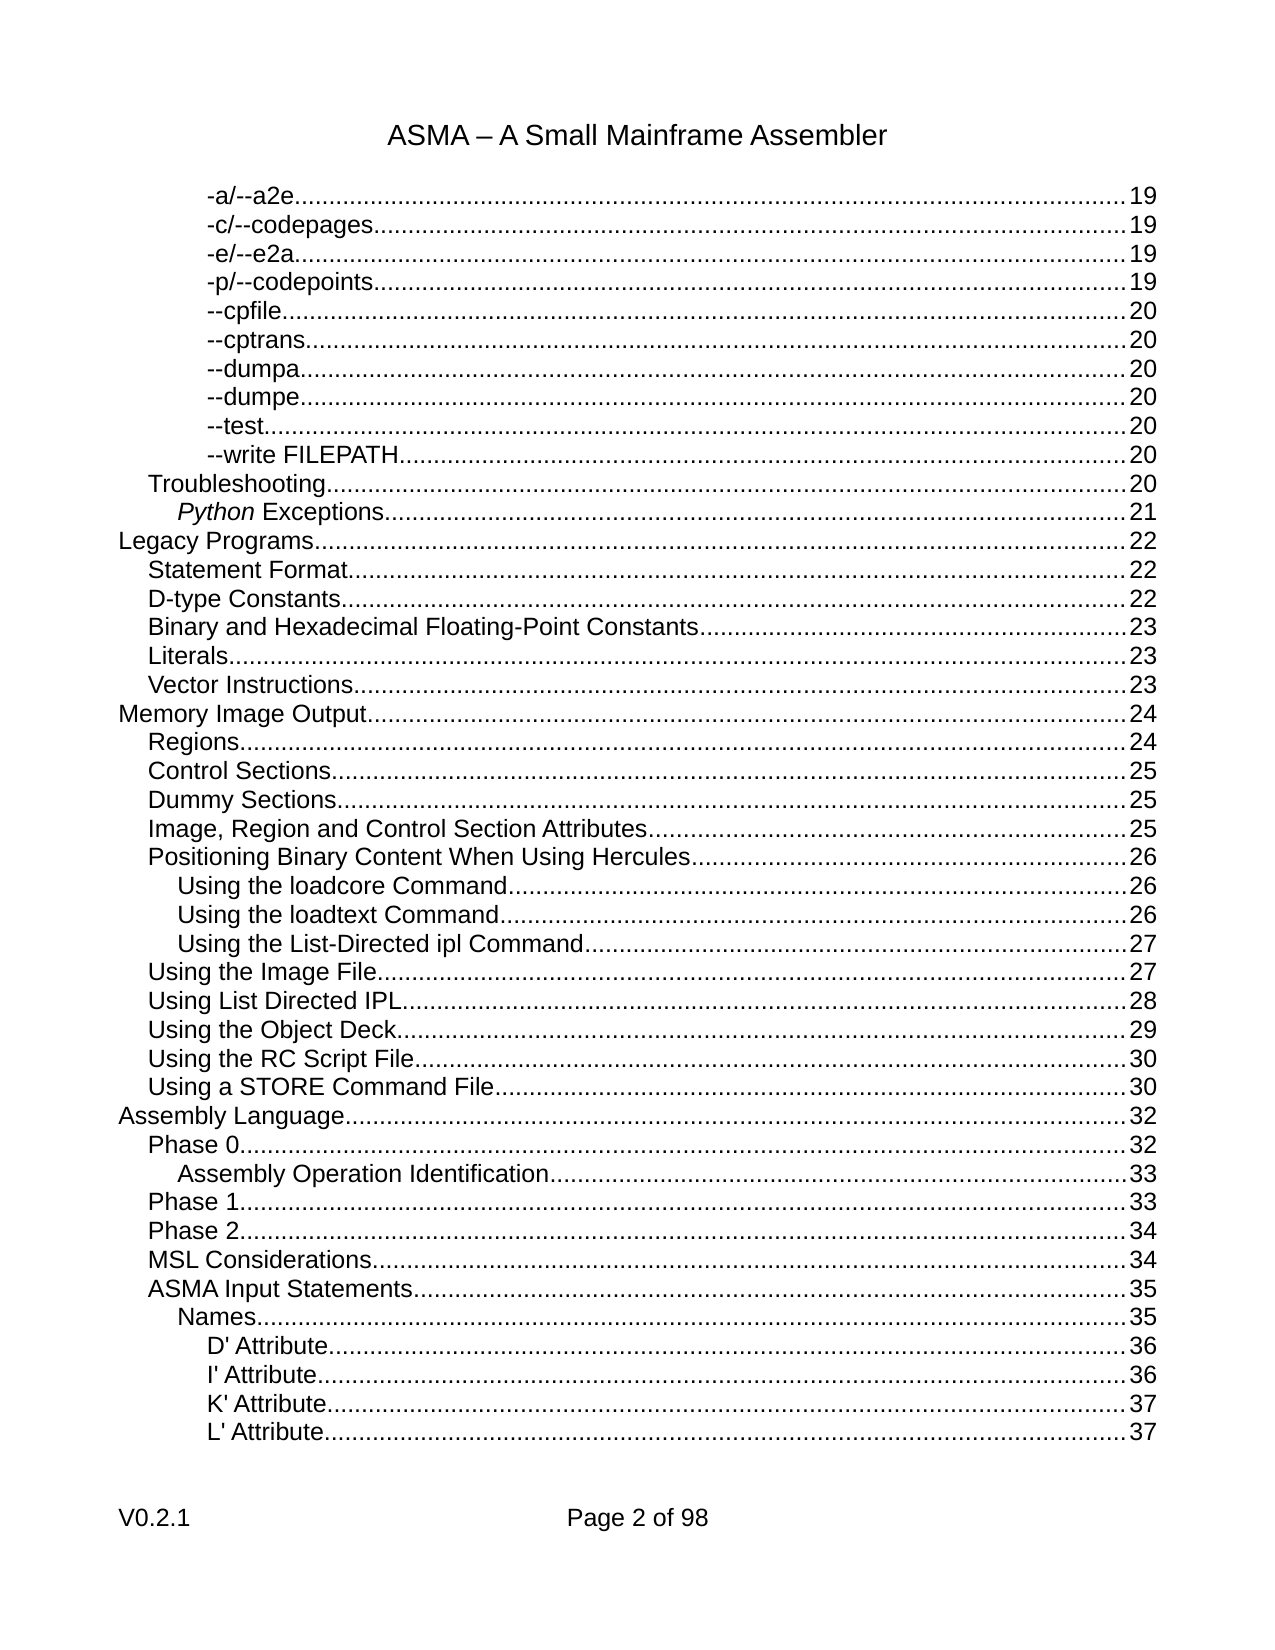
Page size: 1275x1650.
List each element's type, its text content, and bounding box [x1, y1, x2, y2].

text Phase 1 33 [148, 1187, 1157, 1216]
text Using List Directed IPL 28 [148, 986, 1157, 1015]
text -a/--a2e 19 [207, 181, 1157, 210]
text Literals 23 [148, 641, 1157, 670]
text Control Sections 25 [148, 756, 1157, 785]
text L' Attribute 37 [207, 1417, 1157, 1446]
text -e/--e2a 19 [207, 239, 1157, 267]
text Image, Region and Control Section Attributes 25 [148, 814, 1157, 842]
text Dummy Sections 25 [148, 785, 1157, 814]
text Vector Instructions 23 [148, 670, 1157, 699]
text Positioning Binary Content When Using Hercules 26 [148, 842, 1157, 871]
text Using a STORE Command File 30 [148, 1072, 1157, 1101]
text Using the RC Script File 30 [148, 1044, 1157, 1072]
text Using the List-Directed ipl Command 27 [177, 929, 1157, 957]
text Assembly Language 32 [118, 1101, 1157, 1130]
text Regions 24 [148, 727, 1157, 756]
text D' Attribute 36 [207, 1331, 1157, 1360]
text D-type Constants 22 [148, 584, 1157, 612]
text Memory Image Output 24 [118, 699, 1157, 727]
text Names 35 [177, 1302, 1157, 1331]
text Phase 0 32 [148, 1130, 1157, 1159]
text Statement Format 22 [148, 555, 1157, 584]
text Using the loadcore Command 26 [177, 871, 1157, 900]
text --cptrans 20 [207, 325, 1157, 354]
text --dumpa 20 [207, 354, 1157, 382]
text Using the Object Deck 29 [148, 1015, 1157, 1044]
text Python Exceptions 21 [177, 497, 1157, 526]
text Using the loadtext Command 26 [177, 900, 1157, 929]
text -p/--codepoints 19 [207, 267, 1157, 296]
text Troubleshooting 20 [148, 469, 1157, 497]
text K' Attribute 37 [207, 1389, 1157, 1417]
text -c/--codepages 19 [207, 210, 1157, 239]
text --write FILEPATH 20 [207, 440, 1157, 469]
text Assembly Operation Identification 33 [177, 1159, 1157, 1187]
text Phase 2 34 [148, 1216, 1157, 1245]
text ASMA Input Statements 35 [148, 1274, 1157, 1302]
text MSL Considerations 34 [148, 1245, 1157, 1274]
text Legacy Programs 22 [118, 526, 1157, 555]
text --dumpe 20 [207, 382, 1157, 411]
text --test 20 [207, 411, 1157, 440]
text I' Attribute 36 [207, 1360, 1157, 1389]
text Using the Image File 27 [148, 957, 1157, 986]
text Binary and Hexadecimal Floating-Point Constants 23 [148, 612, 1157, 641]
text --cpfile 20 [207, 296, 1157, 325]
